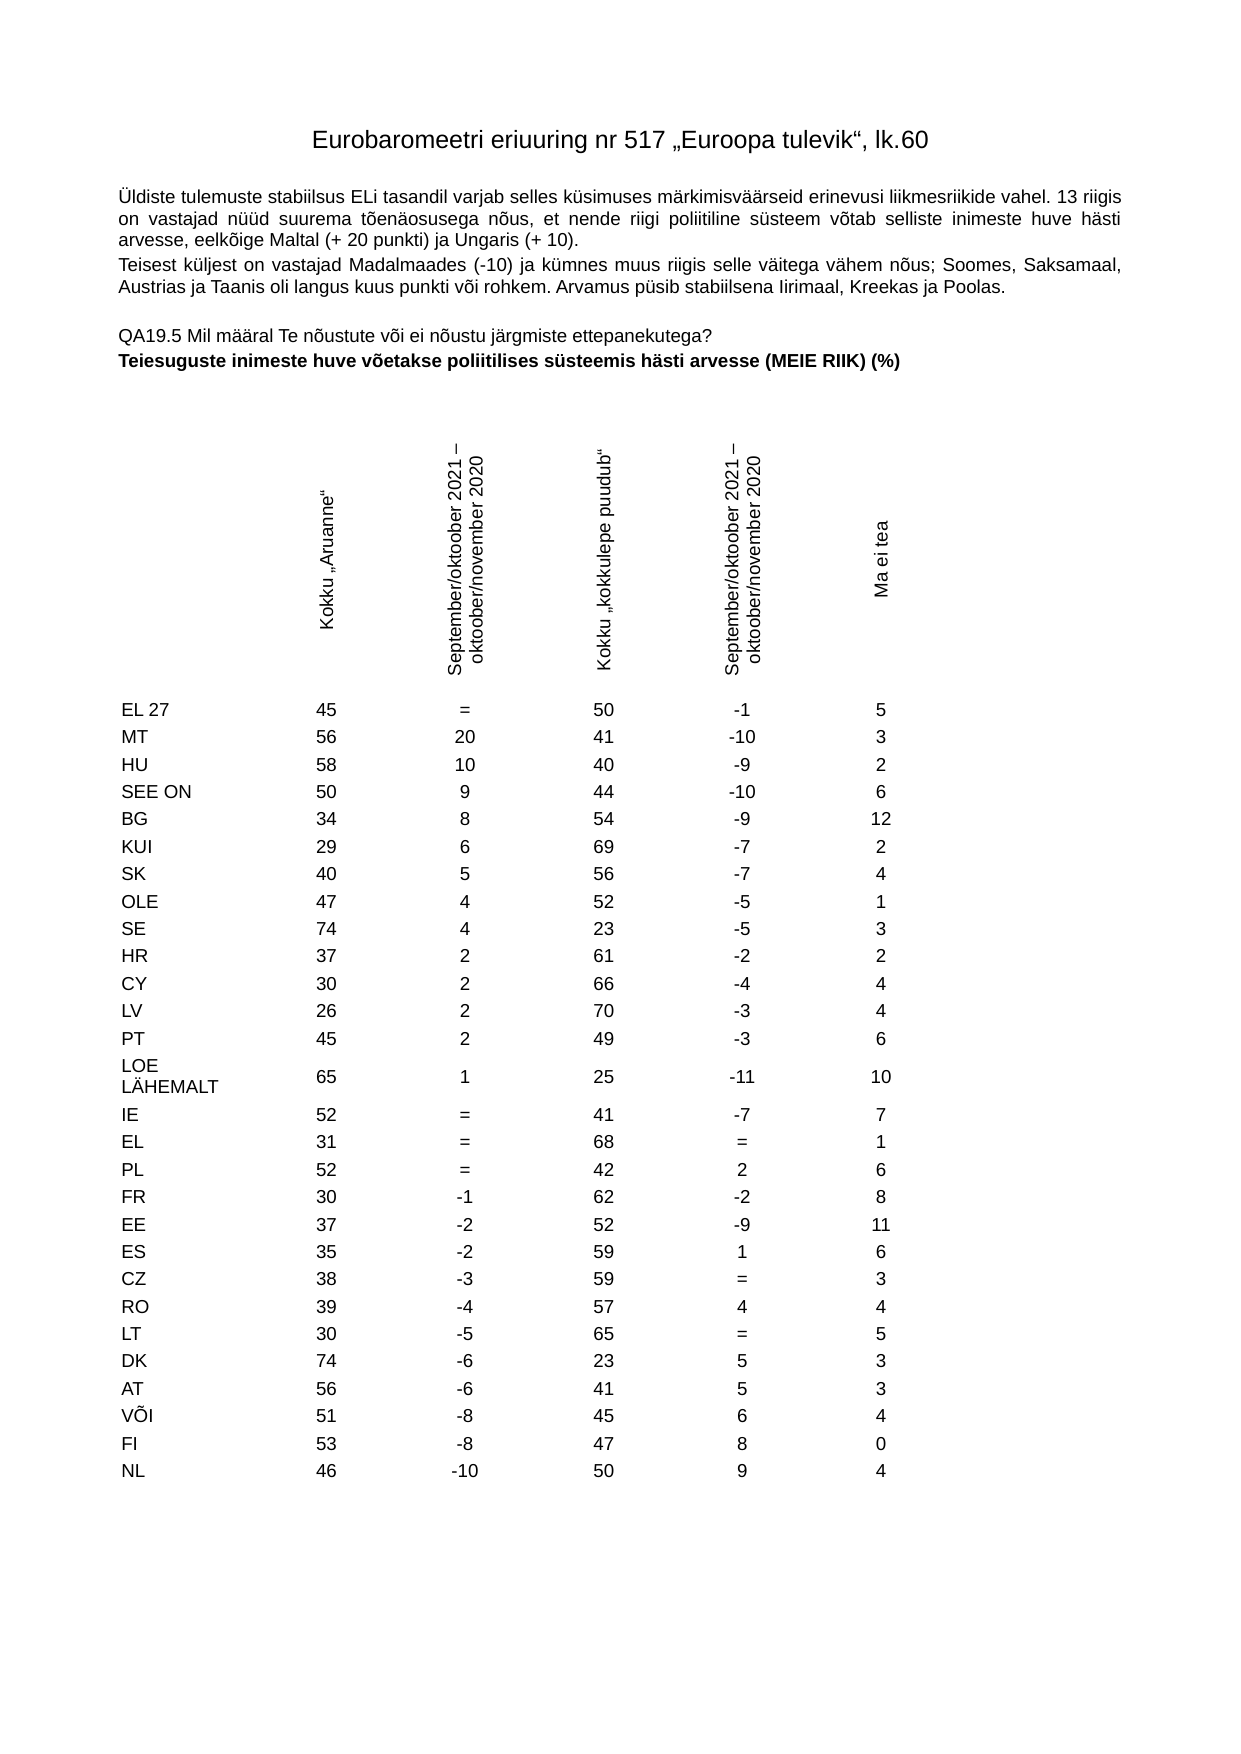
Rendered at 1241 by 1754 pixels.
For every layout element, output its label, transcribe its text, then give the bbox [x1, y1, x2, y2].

table_cell 66 [534, 970, 673, 997]
text QA19.5 Mil määral Te nõustute või ei nõustu järgmiste ettepanekutega? [118, 325, 1122, 347]
table_cell 6 [811, 1156, 950, 1183]
table_cell 40 [534, 751, 673, 778]
table_cell 68 [534, 1128, 673, 1156]
table_cell 5 [811, 1320, 950, 1347]
table_cell 4 [811, 1402, 950, 1429]
table_cell 4 [811, 1457, 950, 1484]
table_cell -9 [673, 805, 811, 833]
table_cell 61 [534, 942, 673, 970]
table_cell -11 [673, 1052, 811, 1101]
table_cell 30 [257, 1320, 395, 1347]
table_cell 3 [811, 1348, 950, 1375]
table_cell MT [118, 723, 257, 751]
table_cell 3 [811, 723, 950, 751]
table_cell 34 [257, 805, 395, 833]
table_cell 26 [257, 997, 395, 1024]
table_cell 37 [257, 942, 395, 970]
table_header Kokku „Aruanne“ [257, 424, 395, 696]
table_cell BG [118, 805, 257, 833]
table_cell -9 [673, 1210, 811, 1238]
table_cell -9 [673, 751, 811, 778]
table_cell EL [118, 1128, 257, 1156]
table_cell -1 [395, 1183, 534, 1210]
table_cell 0 [811, 1430, 950, 1457]
table_cell -4 [673, 970, 811, 997]
table_cell 52 [534, 1210, 673, 1238]
table_cell 8 [673, 1430, 811, 1457]
table_cell 52 [534, 888, 673, 915]
table_cell -5 [395, 1320, 534, 1347]
table_cell 41 [534, 1375, 673, 1402]
table_cell 12 [811, 805, 950, 833]
table_cell 59 [534, 1238, 673, 1265]
table_cell -7 [673, 860, 811, 887]
table_cell 45 [257, 696, 395, 723]
table_cell 57 [534, 1293, 673, 1320]
table_cell = [673, 1320, 811, 1347]
table_cell -1 [673, 696, 811, 723]
table_cell CY [118, 970, 257, 997]
table_cell 5 [811, 696, 950, 723]
table_cell 3 [811, 1265, 950, 1293]
table_cell FR [118, 1183, 257, 1210]
table_cell 56 [534, 860, 673, 887]
table_cell IE [118, 1101, 257, 1128]
table_cell 56 [257, 1375, 395, 1402]
table_cell 70 [534, 997, 673, 1024]
table_cell = [673, 1265, 811, 1293]
table_cell HR [118, 942, 257, 970]
table_cell 29 [257, 833, 395, 860]
table_cell 47 [534, 1430, 673, 1457]
table_cell 50 [534, 1457, 673, 1484]
table_cell 4 [811, 997, 950, 1024]
table_cell -7 [673, 1101, 811, 1128]
table_cell 4 [811, 860, 950, 887]
table_cell 3 [811, 915, 950, 942]
table_cell 40 [257, 860, 395, 887]
table_cell SE [118, 915, 257, 942]
table_cell 20 [395, 723, 534, 751]
table_cell 25 [534, 1052, 673, 1101]
table_cell -3 [395, 1265, 534, 1293]
table_cell 44 [534, 778, 673, 805]
table_cell 30 [257, 1183, 395, 1210]
table_cell -2 [673, 942, 811, 970]
table_cell 9 [673, 1457, 811, 1484]
table_cell PT [118, 1025, 257, 1052]
table_cell ES [118, 1238, 257, 1265]
table_cell -2 [673, 1183, 811, 1210]
table_cell -2 [395, 1238, 534, 1265]
table_cell 41 [534, 1101, 673, 1128]
table_cell 69 [534, 833, 673, 860]
table_cell 23 [534, 1348, 673, 1375]
table_cell DK [118, 1348, 257, 1375]
table_cell 47 [257, 888, 395, 915]
table_cell 10 [395, 751, 534, 778]
table_cell -10 [673, 723, 811, 751]
table_cell 9 [395, 778, 534, 805]
table_cell 59 [534, 1265, 673, 1293]
table_cell -6 [395, 1375, 534, 1402]
table_cell -3 [673, 997, 811, 1024]
table_cell -7 [673, 833, 811, 860]
table_cell -4 [395, 1293, 534, 1320]
table_cell 52 [257, 1101, 395, 1128]
table_cell 35 [257, 1238, 395, 1265]
table_cell -8 [395, 1430, 534, 1457]
text Teiesuguste inimeste huve võetakse poliitilises süsteemis hästi arvesse (MEIE RIIK) (%) [118, 350, 1122, 371]
table_cell AT [118, 1375, 257, 1402]
table_cell 74 [257, 915, 395, 942]
table_cell 6 [811, 1025, 950, 1052]
table_cell 2 [395, 942, 534, 970]
table_cell 1 [811, 888, 950, 915]
table_header [118, 424, 257, 696]
table_cell HU [118, 751, 257, 778]
table_cell 45 [257, 1025, 395, 1052]
table_cell 7 [811, 1101, 950, 1128]
table_cell 65 [257, 1052, 395, 1101]
table_cell 5 [395, 860, 534, 887]
table_cell 45 [534, 1402, 673, 1429]
table_cell 4 [395, 888, 534, 915]
table_cell 74 [257, 1348, 395, 1375]
table_cell CZ [118, 1265, 257, 1293]
table_cell -5 [673, 915, 811, 942]
table_cell 38 [257, 1265, 395, 1293]
table_cell 11 [811, 1210, 950, 1238]
table_cell 10 [811, 1052, 950, 1101]
table_cell 50 [257, 778, 395, 805]
table_cell LV [118, 997, 257, 1024]
table_cell -8 [395, 1402, 534, 1429]
table_cell 4 [673, 1293, 811, 1320]
table_cell EL 27 [118, 696, 257, 723]
table_cell -5 [673, 888, 811, 915]
table_cell KUI [118, 833, 257, 860]
table_cell 2 [395, 1025, 534, 1052]
table_cell 56 [257, 723, 395, 751]
text Teisest küljest on vastajad Madalmaades (-10) ja kümnes muus riigis selle väitega vähem nõus; Soomes, Saksamaal, Austrias ja Taanis oli langus kuus punkti või rohkem. Arvamus püsib stabiilsena Iirimaal, Kreekas ja Poolas. [118, 254, 1122, 297]
table_cell -6 [395, 1348, 534, 1375]
table_cell 1 [811, 1128, 950, 1156]
table_cell 1 [673, 1238, 811, 1265]
table_cell SEE ON [118, 778, 257, 805]
table_cell = [395, 1101, 534, 1128]
table_cell 30 [257, 970, 395, 997]
table_cell 4 [395, 915, 534, 942]
table_header Ma ei tea [811, 424, 950, 696]
table_header September/oktoober 2021 – oktoober/november 2020 [395, 424, 534, 696]
table_cell -3 [673, 1025, 811, 1052]
table_cell = [395, 1156, 534, 1183]
table_cell 5 [673, 1375, 811, 1402]
table_cell VÕI [118, 1402, 257, 1429]
table_cell 2 [811, 942, 950, 970]
table_cell 53 [257, 1430, 395, 1457]
table_cell -10 [673, 778, 811, 805]
table_cell -2 [395, 1210, 534, 1238]
table_cell 8 [811, 1183, 950, 1210]
table_cell LT [118, 1320, 257, 1347]
table_cell 23 [534, 915, 673, 942]
text Üldiste tulemuste stabiilsus ELi tasandil varjab selles küsimuses märkimisväärseid erinevusi liikmesriikide vahel. 13 riigis on vastajad nüüd suurema tõenäosusega nõus, et nende riigi poliitiline süsteem võtab selliste inimeste huve hästi arvesse, eelkõige Maltal (+ 20 punkti) ja Ungaris (+ 10). [118, 186, 1122, 251]
table_cell 2 [395, 997, 534, 1024]
table_cell 54 [534, 805, 673, 833]
table_cell 39 [257, 1293, 395, 1320]
table_cell 41 [534, 723, 673, 751]
table_cell 1 [395, 1052, 534, 1101]
table_cell 5 [673, 1348, 811, 1375]
table_cell 6 [673, 1402, 811, 1429]
table_cell 52 [257, 1156, 395, 1183]
table_cell 37 [257, 1210, 395, 1238]
table_cell = [395, 1128, 534, 1156]
table_cell LOE LÄHEMALT [118, 1052, 257, 1101]
table_cell PL [118, 1156, 257, 1183]
table_cell 2 [811, 833, 950, 860]
table_cell 46 [257, 1457, 395, 1484]
table_cell FI [118, 1430, 257, 1457]
table_cell 8 [395, 805, 534, 833]
table_cell 50 [534, 696, 673, 723]
table_cell 49 [534, 1025, 673, 1052]
table_cell EE [118, 1210, 257, 1238]
table_cell = [673, 1128, 811, 1156]
table_cell OLE [118, 888, 257, 915]
table_cell = [395, 696, 534, 723]
table_cell RO [118, 1293, 257, 1320]
table_cell 62 [534, 1183, 673, 1210]
table_cell 3 [811, 1375, 950, 1402]
table_cell 2 [811, 751, 950, 778]
table_cell 4 [811, 1293, 950, 1320]
table_cell 31 [257, 1128, 395, 1156]
table_cell 65 [534, 1320, 673, 1347]
table_cell 42 [534, 1156, 673, 1183]
table_cell 6 [811, 778, 950, 805]
table_cell 2 [673, 1156, 811, 1183]
table_cell 2 [395, 970, 534, 997]
table_cell 6 [811, 1238, 950, 1265]
table_header Kokku „kokkulepe puudub“ [534, 424, 673, 696]
table_cell 4 [811, 970, 950, 997]
table_cell 58 [257, 751, 395, 778]
table_cell NL [118, 1457, 257, 1484]
table_cell 51 [257, 1402, 395, 1429]
table_cell SK [118, 860, 257, 887]
table_cell 6 [395, 833, 534, 860]
table_header September/oktoober 2021 – oktoober/november 2020 [673, 424, 811, 696]
table_cell -10 [395, 1457, 534, 1484]
